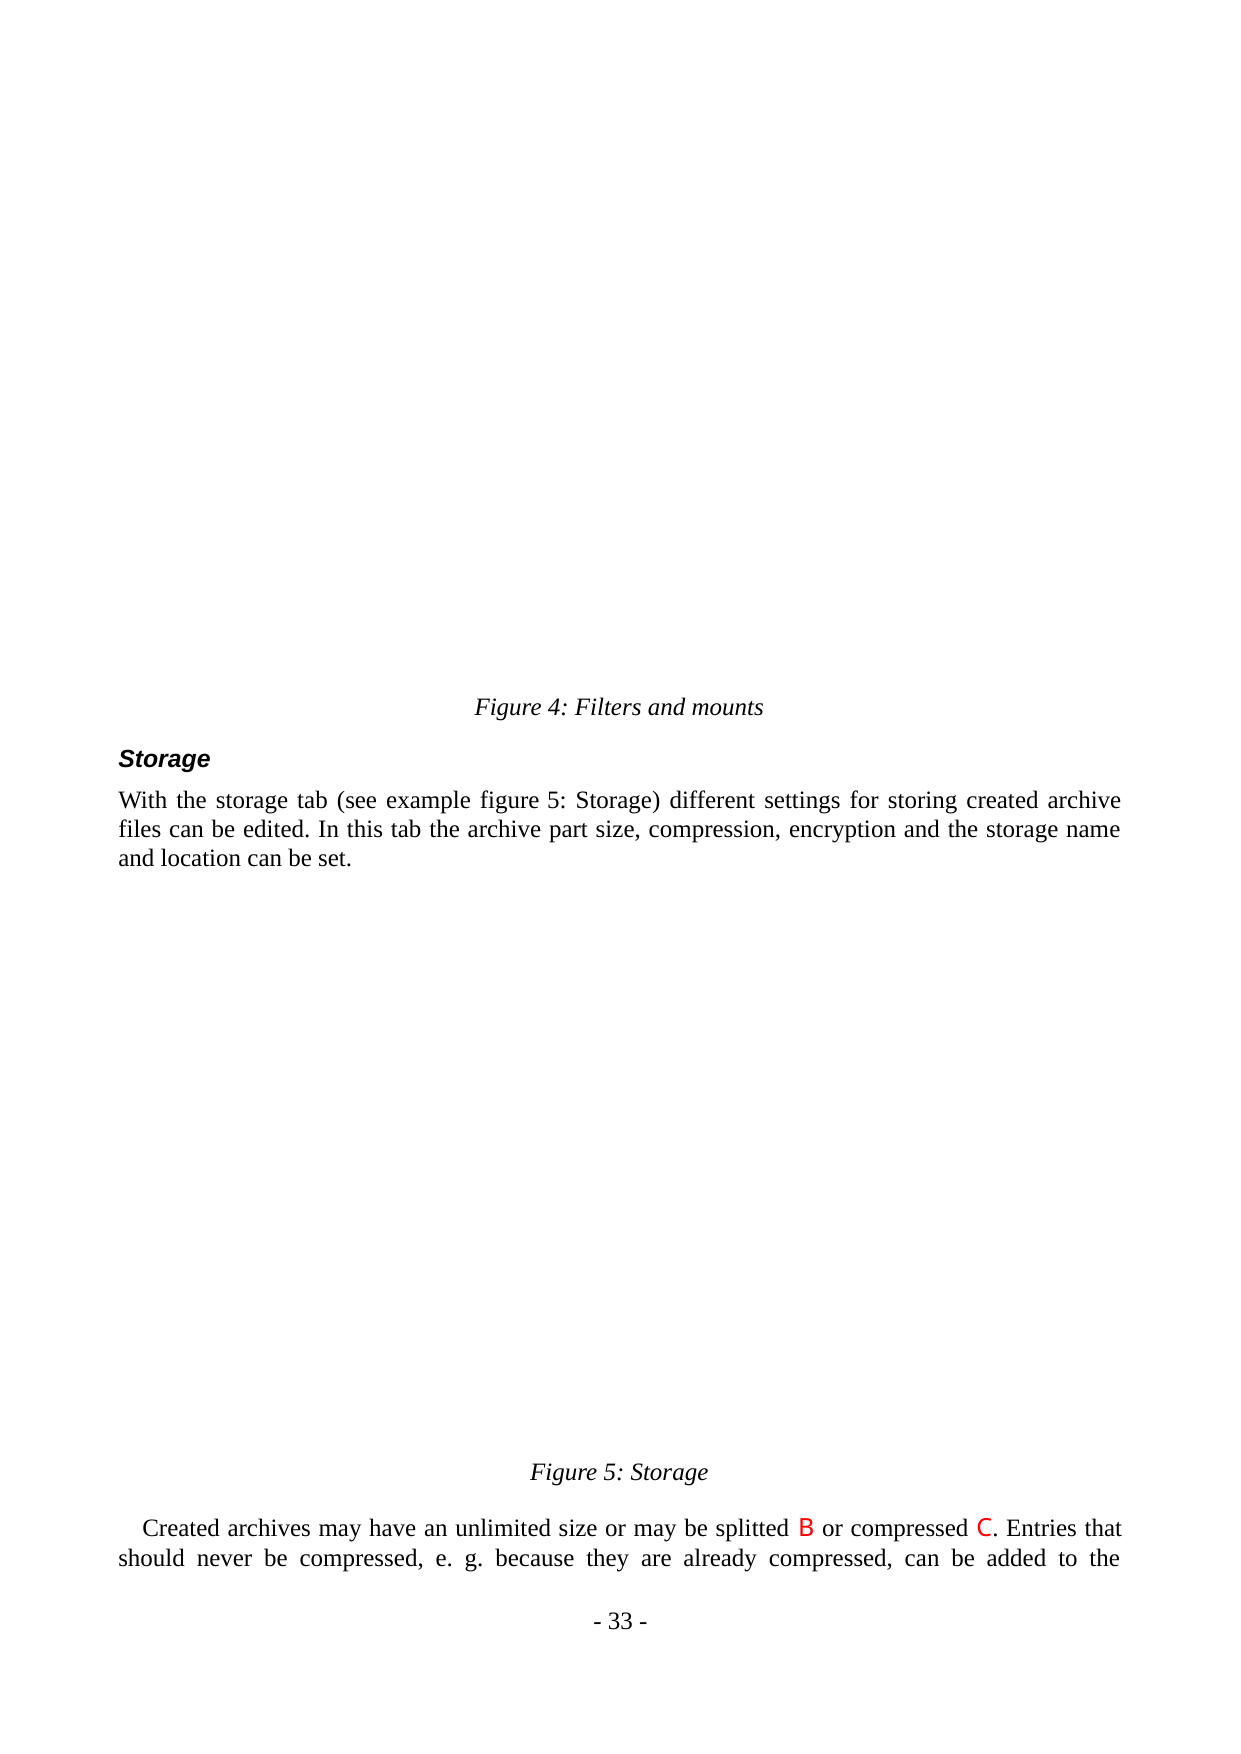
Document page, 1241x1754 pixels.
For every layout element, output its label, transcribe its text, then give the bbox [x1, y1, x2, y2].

text Figure 5: Storage [291, 919, 949, 1486]
text With the storage tab (see example figure 5: Storage) different settings for storing created archive files can be edited. In this tab the archive part size, compression, encryption and the storage name and location can be set. [118, 785, 1122, 871]
subtitle Storage [118, 118, 1122, 773]
text Figure 4: Filters and mounts [291, 154, 949, 721]
text Created archives may have an unlimited size or may be splitted B or compressed C. Entries that should never be compressed, e. g. because they are already compressed, can be added to the [118, 883, 1122, 1572]
